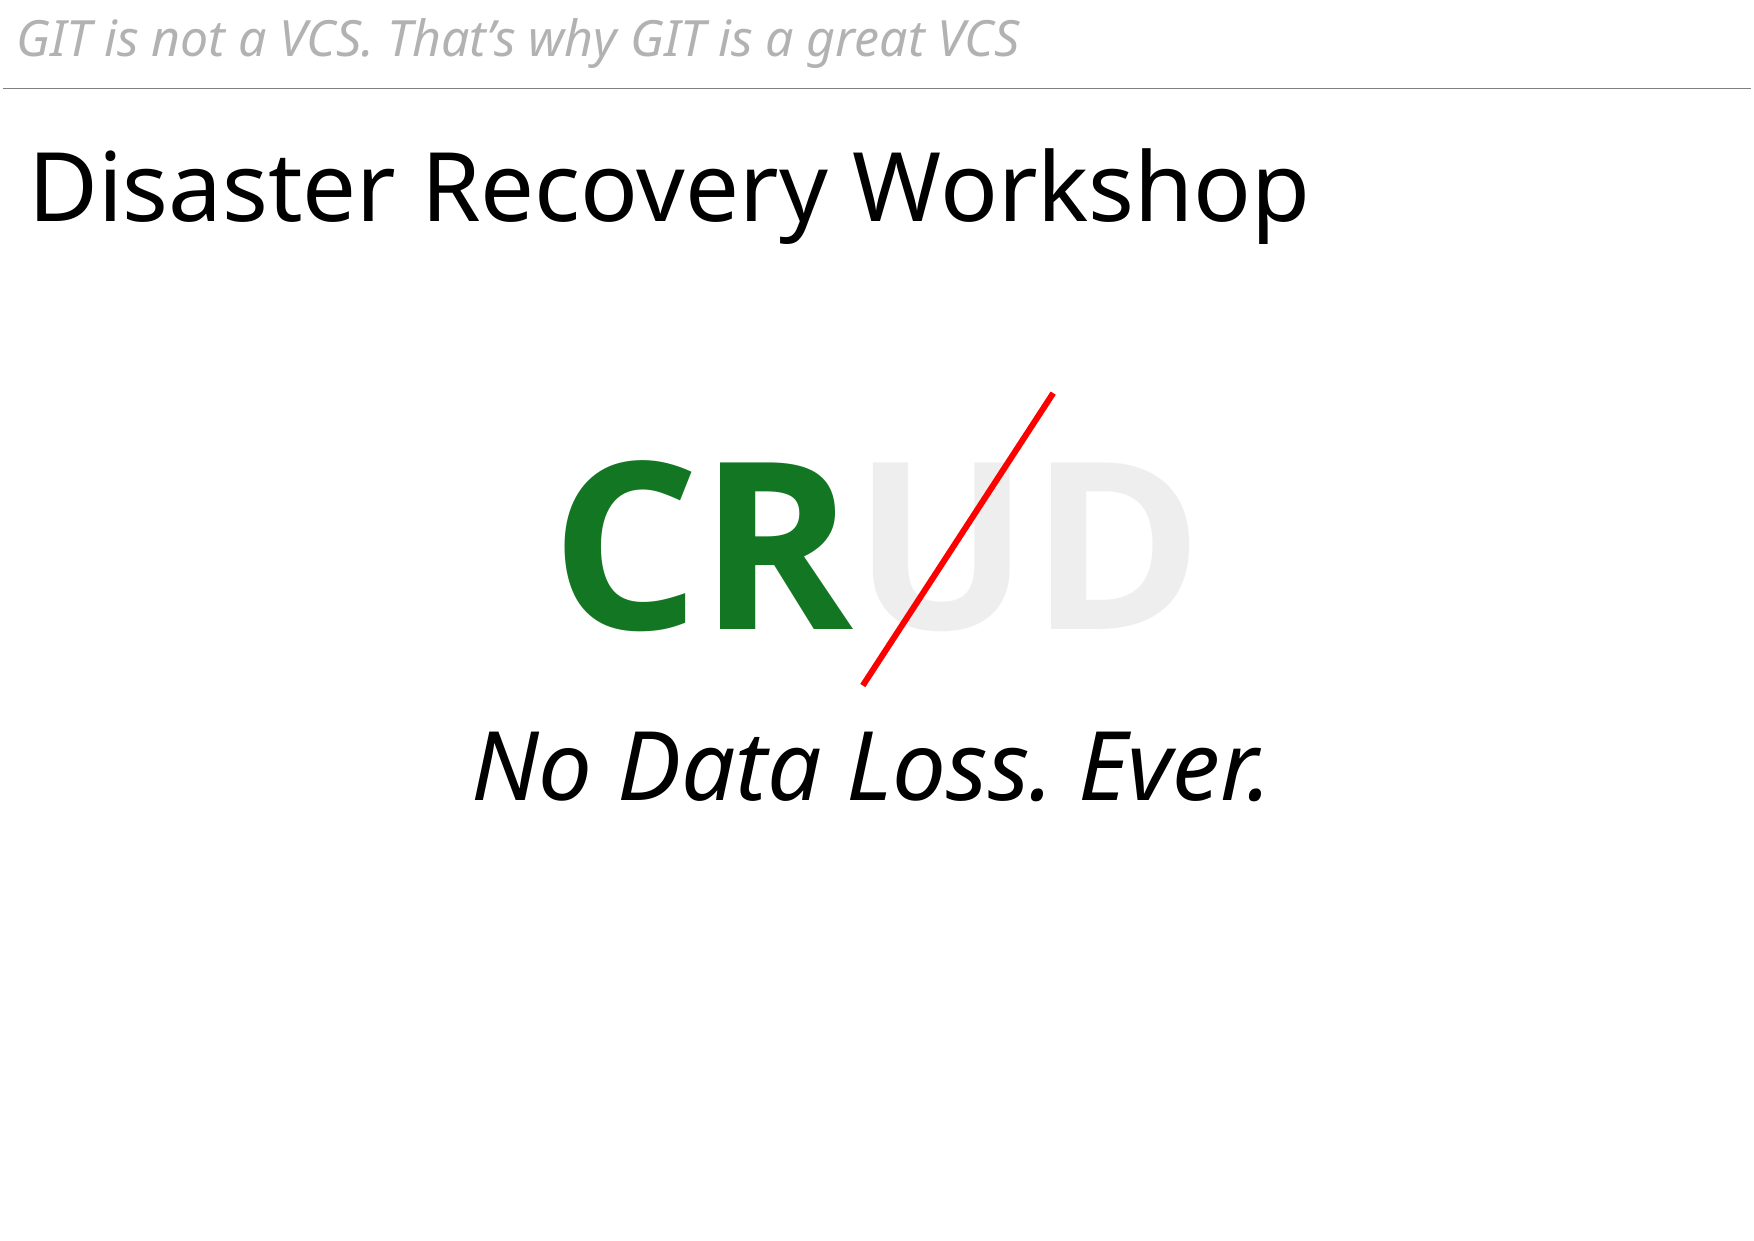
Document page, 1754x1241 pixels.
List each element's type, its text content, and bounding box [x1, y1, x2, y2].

text Disaster Recovery Workshop [3, 118, 1751, 249]
text No Data Loss. Ever. [3, 697, 1751, 828]
text CRUD [3, 379, 1751, 697]
